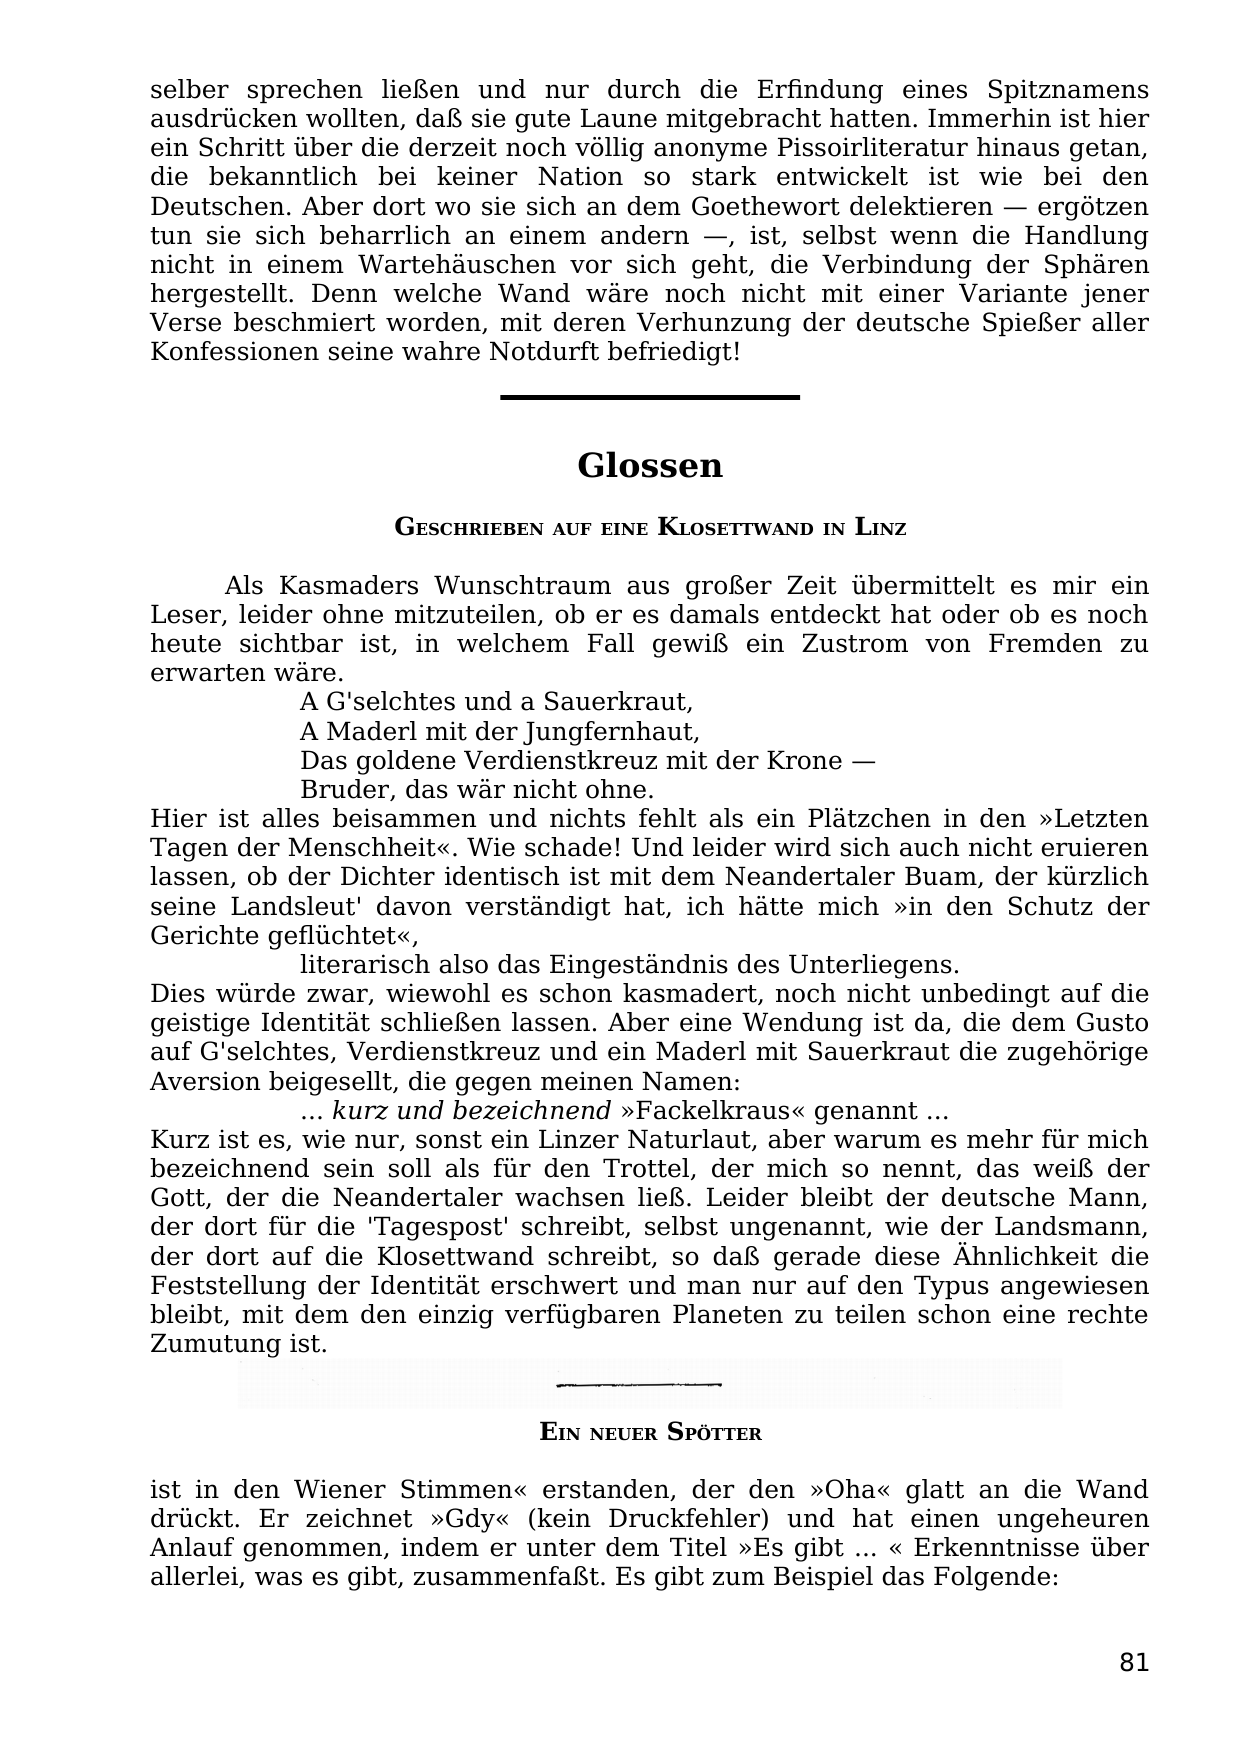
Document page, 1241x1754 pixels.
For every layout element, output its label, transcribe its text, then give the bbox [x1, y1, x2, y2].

text Dies würde zwar, wiewohl es schon kasmadert, noch nicht unbedingt auf die geistige Identität schließen lassen. Aber eine Wendung ist da, die dem Gusto auf G'selchtes, Verdienstkreuz und ein Maderl mit Sauerkraut die zugehörige Aversion beigesellt, die gegen meinen Namen: [150, 979, 1151, 1096]
text ist in den Wiener Stimmen« erstanden, der den »Oha« glatt an die Wand drückt. Er zeichnet »Gdy« (kein Druckfehler) und hat einen ungeheuren Anlauf genommen, indem er unter dem Titel »Es gibt ... « Erkenntnisse über allerlei, was es gibt, zusammenfaßt. Es gibt zum Beispiel das Folgende: [150, 1475, 1151, 1592]
picture [500, 395, 801, 400]
text Als Kasmaders Wunschtraum aus großer Zeit übermittelt es mir ein Leser, leider ohne mitzuteilen, ob er es damals entdeckt hat oder ob es noch heute sichtbar ist, in welchem Fall gewiß ein Zustrom von Fremden zu erwarten wäre. [150, 571, 1151, 687]
text Das goldene Verdienstkreuz mit der Krone — [300, 746, 1151, 775]
text selber sprechen ließen und nur durch die Erfindung eines Spitznamens ausdrücken wollten, daß sie gute Laune mitgebracht hatten. Immerhin ist hier ein Schritt über die derzeit noch völlig anonyme Pissoirliteratur hinaus getan, die bekanntlich bei keiner Nation so stark entwickelt ist wie bei den Deutschen. Aber dort wo sie sich an dem Goethewort delektieren — ergötzen tun sie sich beharrlich an einem andern —, ist, selbst wenn die Handlung nicht in einem Wartehäuschen vor sich geht, die Verbindung der Sphären hergestellt. Denn welche Wand wäre noch nicht mit einer Variante jener Verse beschmiert worden, mit deren Verhunzung der deutsche Spießer aller Konfessionen seine wahre Notdurft befriedigt! [150, 75, 1151, 367]
text A Maderl mit der Jungfernhaut, [300, 717, 1151, 746]
text ... kurz und bezeichnend »Fackelkraus« genannt ... [300, 1096, 1151, 1125]
text Bruder, das wär nicht ohne. [300, 775, 1151, 804]
picture [237, 1358, 1063, 1409]
text literarisch also das Eingeständnis des Unterliegens. [300, 950, 1151, 979]
text Kurz ist es, wie nur, sonst ein Linzer Naturlaut, aber warum es mehr für mich bezeichnend sein soll als für den Trottel, der mich so nennt, das weiß der Gott, der die Neandertaler wachsen ließ. Leider bleibt der deutsche Mann, der dort für die 'Tagespost' schreibt, selbst ungenannt, wie der Landsmann, der dort auf die Klosettwand schreibt, so daß gerade diese Ähnlichkeit die Feststellung der Identität erschwert und man nur auf den Typus angewiesen bleibt, mit dem den einzig verfügbaren Planeten zu teilen schon eine rechte Zumutung ist. [150, 1125, 1151, 1358]
text Glossen [150, 422, 1151, 485]
text Geschrieben auf eine Klosettwand in Linz [150, 485, 1151, 542]
text Hier ist alles beisammen und nichts fehlt als ein Plätzchen in den »Letzten Tagen der Menschheit«. Wie schade! Und leider wird sich auch nicht eruieren lassen, ob der Dichter identisch ist mit dem Neandertaler Buam, der kürzlich seine Landsleut' davon verständigt hat, ich hätte mich »in den Schutz der Gerichte geflüchtet«, [150, 804, 1151, 950]
text Ein neuer Spötter [150, 1358, 1151, 1446]
text A G'selchtes und a Sauerkraut, [300, 687, 1151, 717]
